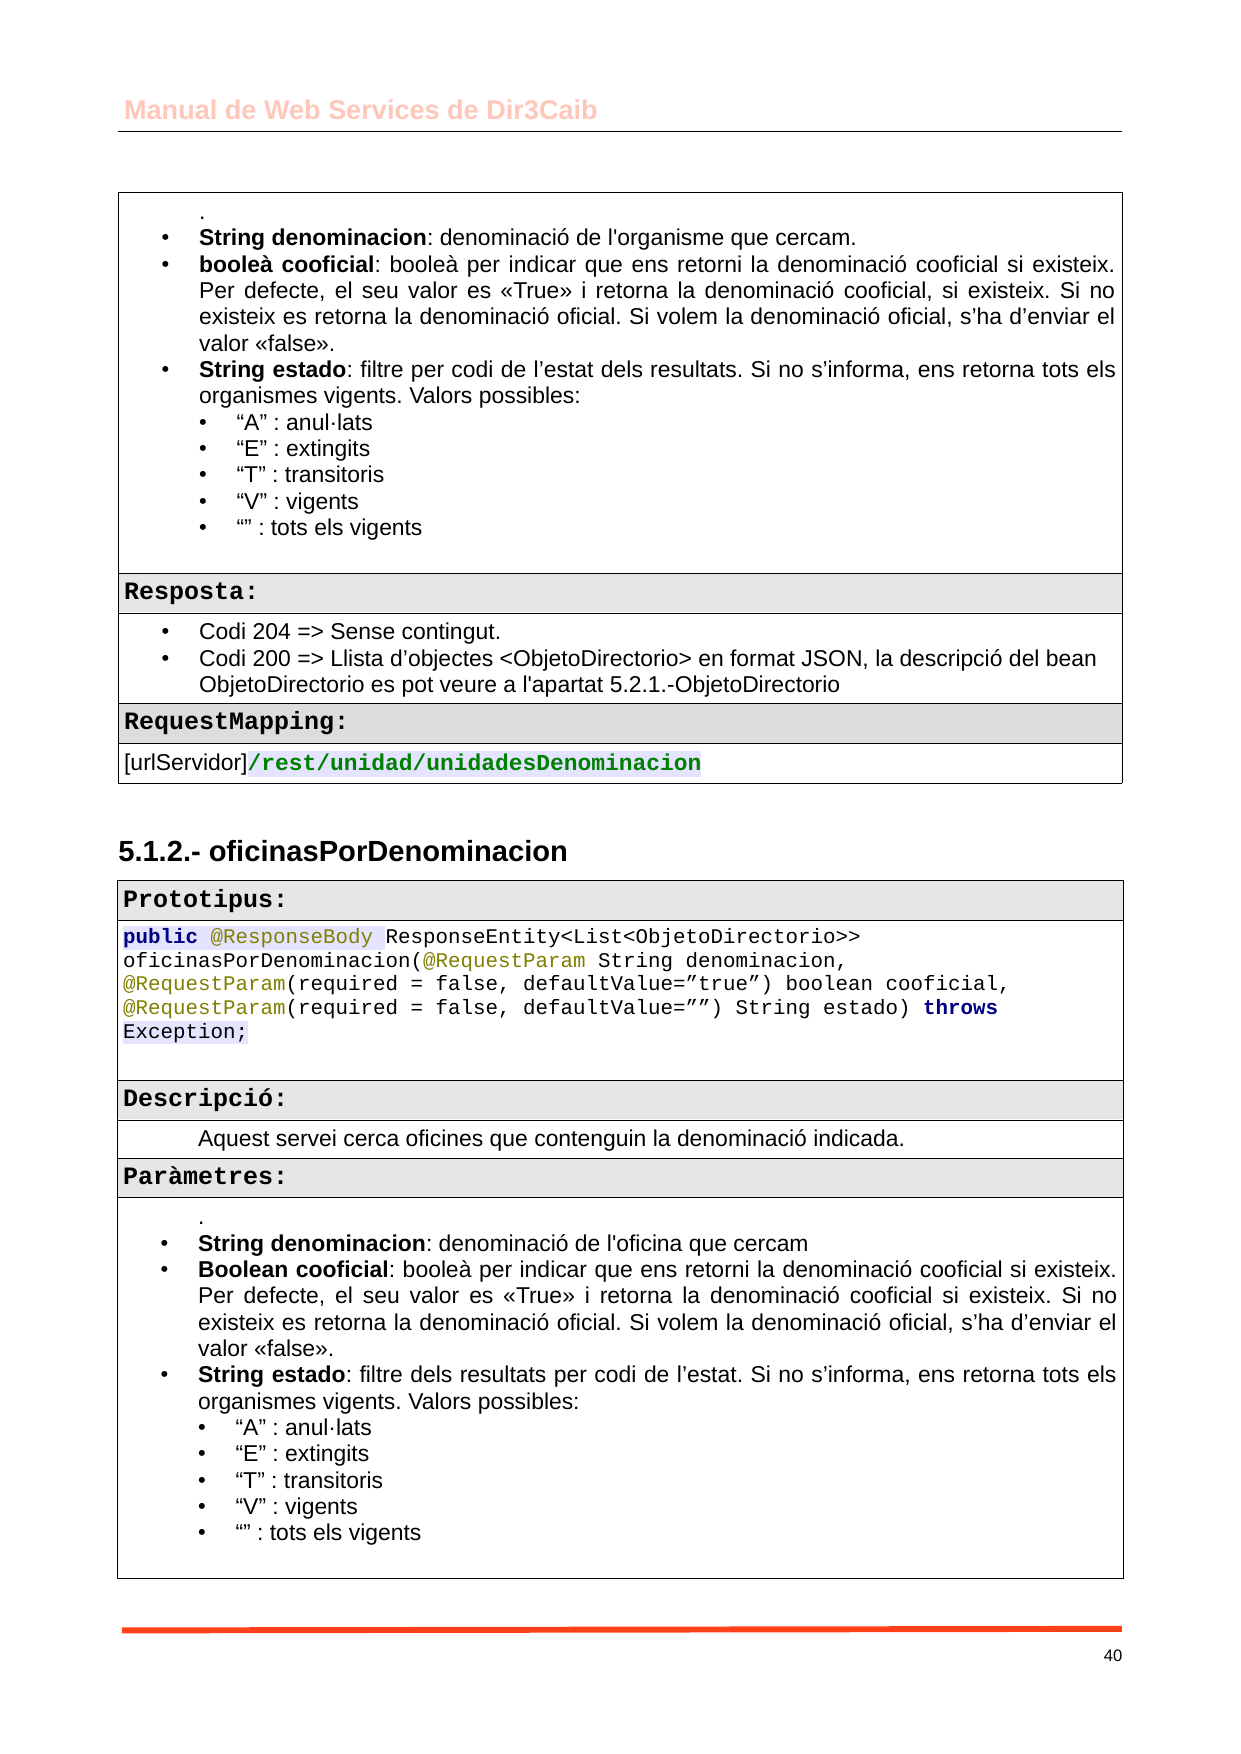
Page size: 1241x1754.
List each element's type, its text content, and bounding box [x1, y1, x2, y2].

table_cell . String denominacion: denominació de l'oficina que cercam Boolean cooficial: booleà per indicar que ens retorni la denominació cooficial si existeix. Per defecte, el seu valor es «True» i retorna la denominació cooficial si existeix. Si no existeix es retorna la denominació oficial. Si volem la denominació oficial, s’ha d’enviar el valor «false». String estado: filtre dels resultats per codi de l’estat. Si no s’informa, ens retorna tots els organismes vigents. Valors possibles: “A” : anul·lats “E” : extingits “T” : transitoris “V” : vigents “” : tots els vigents [118, 1198, 1123, 1578]
table_cell . String denominacion: denominació de l'organisme que cercam. booleà cooficial: booleà per indicar que ens retorni la denominació cooficial si existeix. Per defecte, el seu valor es «True» i retorna la denominació cooficial, si existeix. Si no existeix es retorna la denominació oficial. Si volem la denominació oficial, s’ha d’enviar el valor «false». String estado: filtre per codi de l’estat dels resultats. Si no s’informa, ens retorna tots els organismes vigents. Valors possibles: “A” : anul·lats “E” : extingits “T” : transitoris “V” : vigents “” : tots els vigents [119, 193, 1122, 573]
table_cell RequestMapping: [119, 704, 1122, 743]
table_cell Codi 204 => Sense contingut. Codi 200 => Llista d’objectes <ObjetoDirectorio> en format JSON, la descripció del bean ObjetoDirectorio es pot veure a l'apartat 5.2.1.-ObjetoDirectorio [119, 614, 1122, 703]
table_header Prototipus: [118, 881, 1123, 920]
table_cell Descripció: [118, 1081, 1123, 1119]
table_cell Aquest servei cerca oficines que contenguin la denominació indicada. [118, 1121, 1123, 1157]
table_cell Resposta: [119, 574, 1122, 612]
subtitle oficinasPorDenominacion [118, 834, 1122, 868]
table_cell Paràmetres: [118, 1159, 1123, 1197]
table_cell public @ResponseBody ResponseEntity<List<ObjetoDirectorio>> oficinasPorDenominacion(@RequestParam String denominacion, @RequestParam(required = false, defaultValue=”true”) boolean cooficial, @RequestParam(required = false, defaultValue=””) String estado) throws Exception; [118, 921, 1123, 1079]
table_cell [urlServidor]/rest/unidad/unidadesDenominacion [119, 744, 1122, 783]
